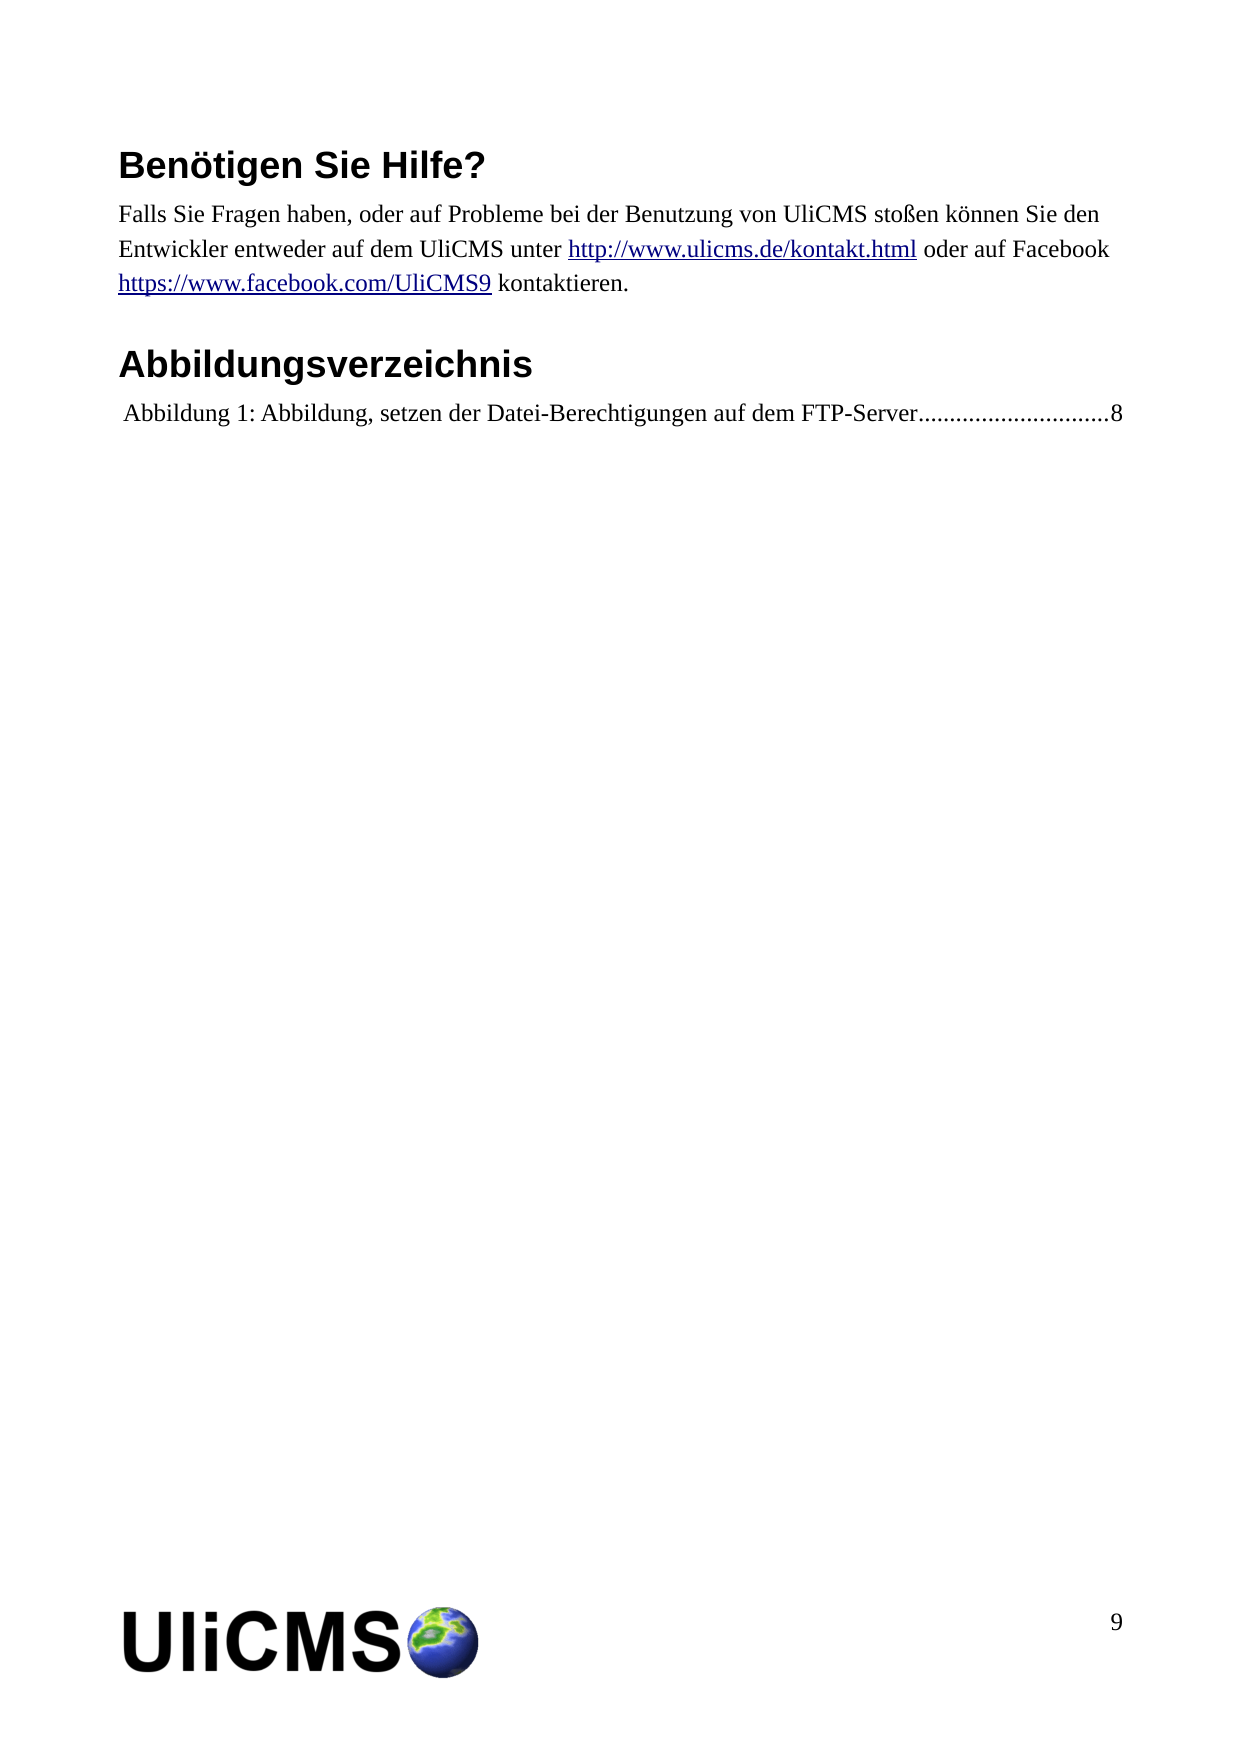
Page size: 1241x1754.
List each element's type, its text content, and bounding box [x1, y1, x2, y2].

picture [118, 1607, 479, 1681]
text Abbildung 1: Abbildung, setzen der Datei-Berechtigungen auf dem FTP-Server 8 [118, 398, 1123, 427]
text Falls Sie Fragen haben, oder auf Probleme bei der Benutzung von UliCMS stoßen können Sie den Entwickler entweder auf dem UliCMS unter http://www.ulicms.de/kontakt.html oder auf Facebook https://www.facebook.com/UliCMS9 kontaktieren. [118, 199, 1123, 297]
subtitle Abbildungsverzeichnis [118, 342, 1123, 386]
subtitle Benötigen Sie Hilfe? [118, 143, 1123, 187]
